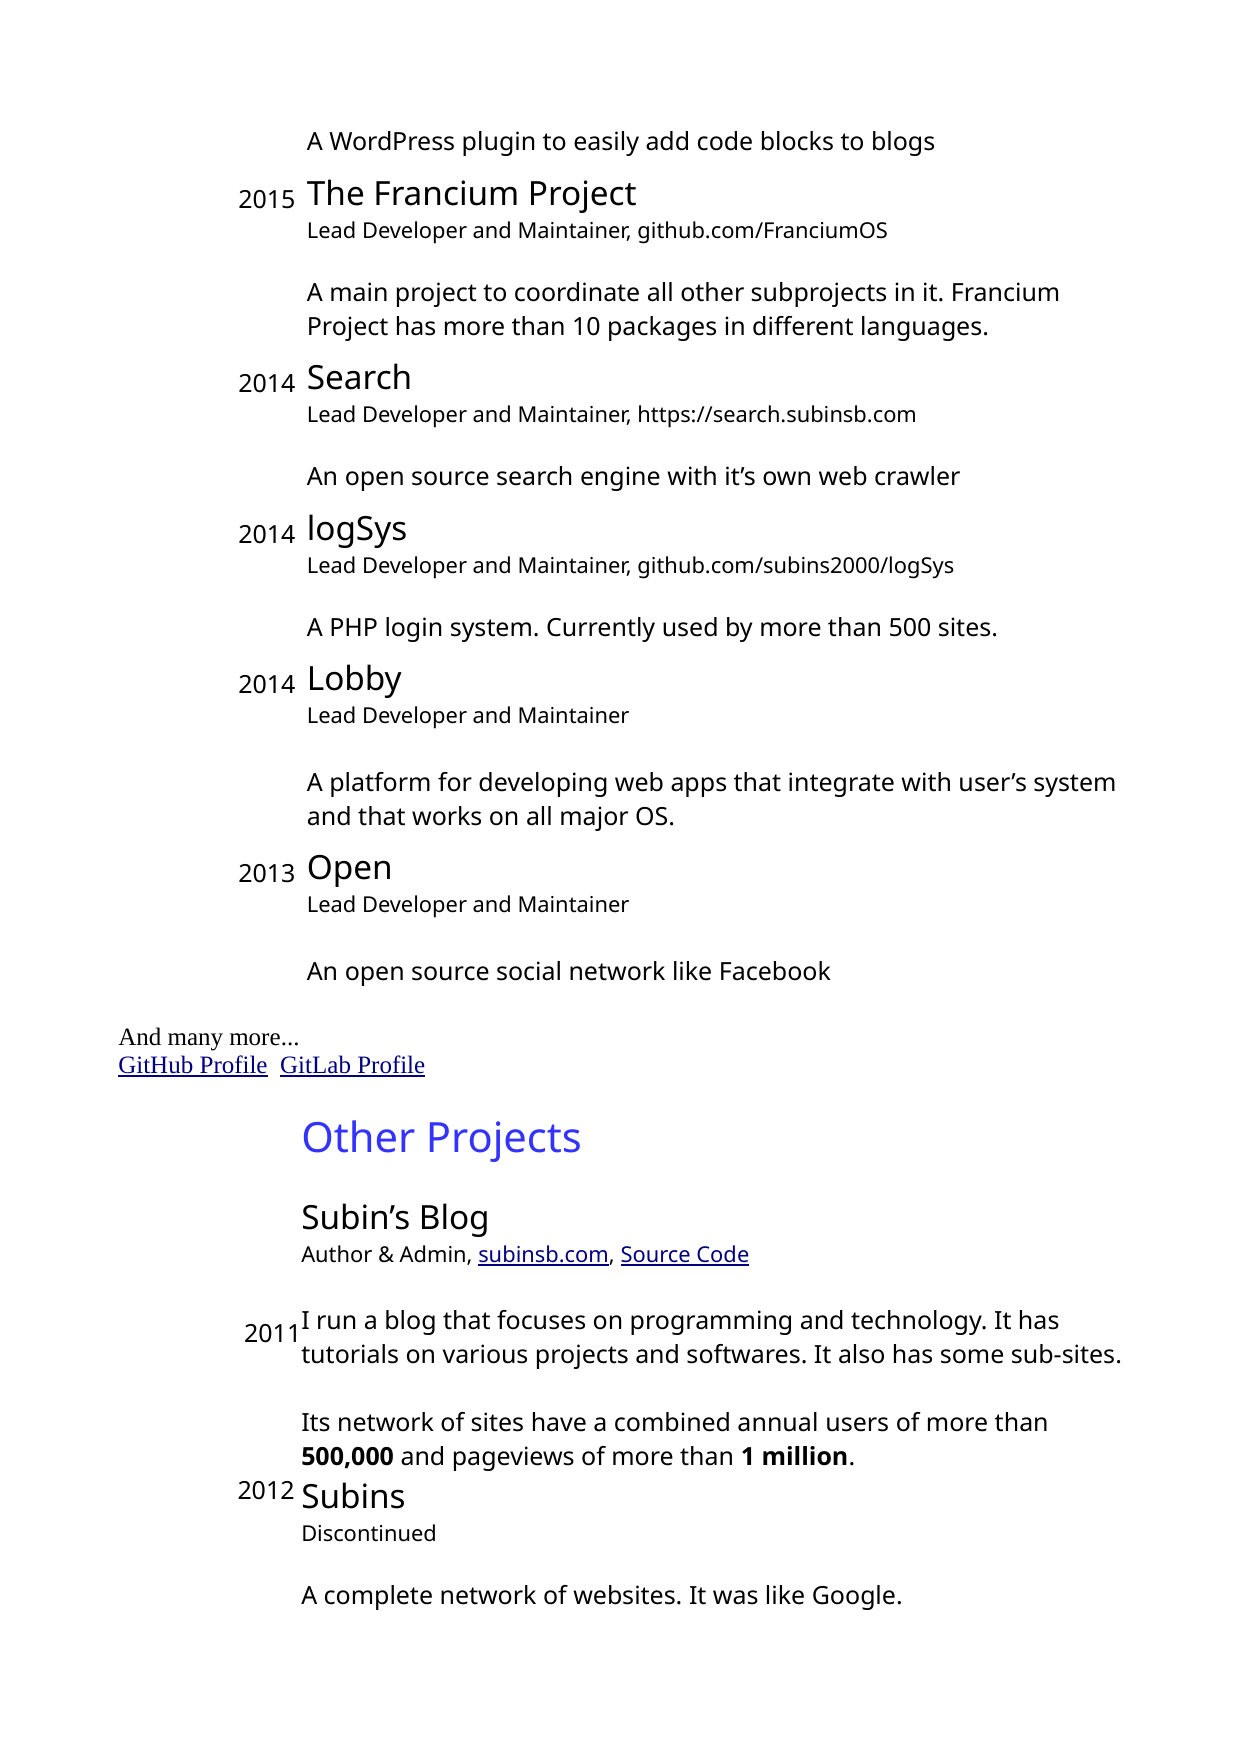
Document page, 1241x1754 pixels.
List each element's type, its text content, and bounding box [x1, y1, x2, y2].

table_cell logSys Lead Developer and Maintainer, github.com/subins2000/logSys A PHP login system. Currently used by more than 500 sites. [301, 499, 1123, 649]
table_cell Lobby Lead Developer and Maintainer A platform for developing web apps that integrate with user’s system and that works on all major OS. [301, 649, 1123, 838]
table_cell Subin’s Blog Author & Admin, subinsb.com, Source Code I run a blog that focuses on programming and technology. It has tutorials on various projects and softwares. It also has some sub-sites. Its network of sites have a combined annual users of more than 500,000 and pageviews of more than 1 million. [301, 1194, 1123, 1473]
table_cell Search Lead Developer and Maintainer, https://search.subinsb.com An open source search engine with it’s own web crawler [301, 348, 1123, 499]
table_cell Open Lead Developer and Maintainer An open source social network like Facebook [301, 838, 1123, 993]
table_cell Subins Discontinued A complete network of websites. It was like Google. [301, 1473, 1123, 1636]
table_cell 2014 [118, 348, 301, 499]
table_cell 2011 [118, 1194, 301, 1473]
table_cell 2012 [118, 1473, 301, 1636]
text And many more... [118, 1022, 1122, 1050]
table_cell A WordPress plugin to easily add code blocks to blogs [301, 118, 1123, 164]
table_cell 2015 [118, 164, 301, 348]
text GitHub Profile GitLab Profile [118, 1050, 1122, 1079]
table_header [118, 1108, 301, 1193]
table_cell [118, 118, 301, 164]
table_cell 2014 [118, 499, 301, 649]
table_header Other Projects [301, 1108, 1123, 1193]
table_cell 2013 [118, 838, 301, 993]
table_cell 2014 [118, 649, 301, 838]
table_cell The Francium Project Lead Developer and Maintainer, github.com/FranciumOS A main project to coordinate all other subprojects in it. Francium Project has more than 10 packages in different languages. [301, 164, 1123, 348]
